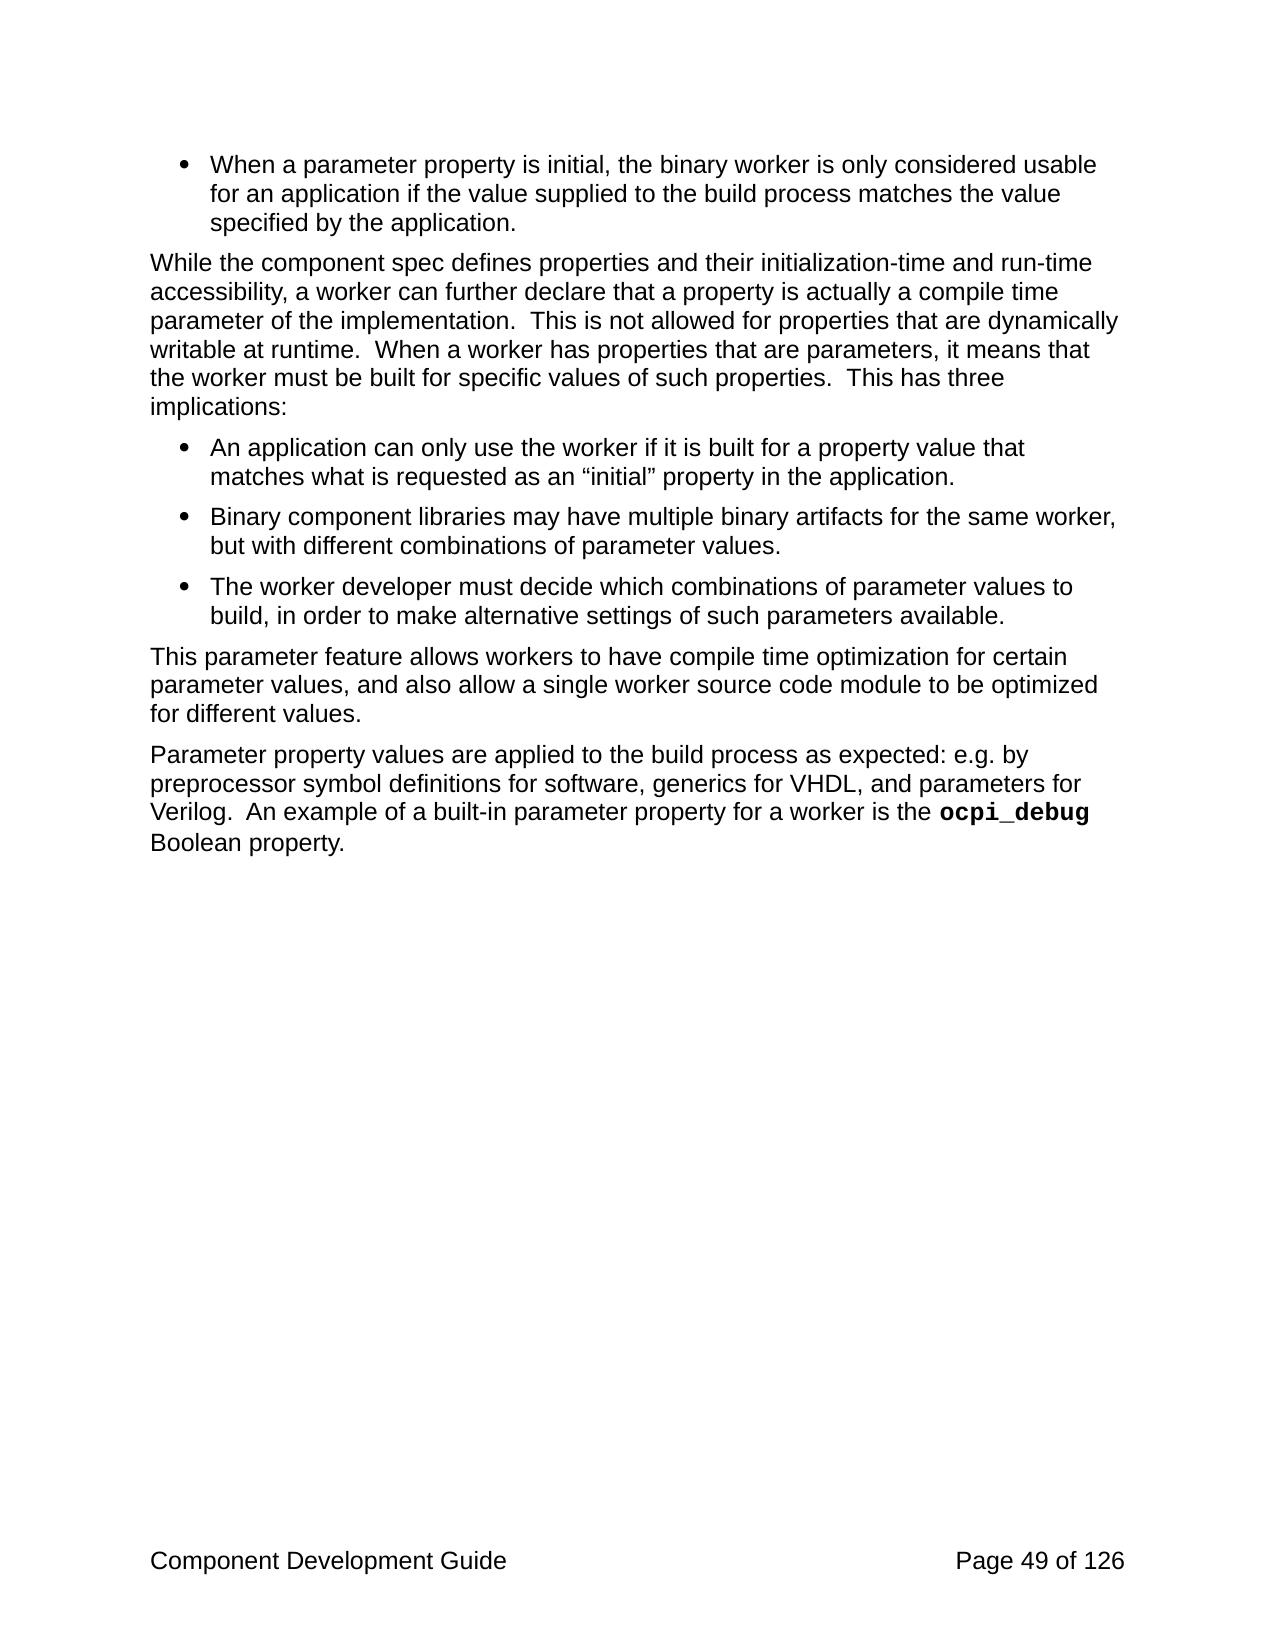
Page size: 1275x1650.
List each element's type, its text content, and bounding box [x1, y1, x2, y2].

list Parameter property values are applied to the build process as expected: e.g. by preprocessor symbol definitions for software, generics for VHDL, and parameters for Verilog. An example of a built-in parameter property for a worker is the ocpi_debug Boolean property. [150, 740, 1125, 857]
list An application can only use the worker if it is built for a property value that matches what is requested as an “initial” property in the application. [180, 433, 1125, 490]
list Binary component libraries may have multiple binary artifacts for the same worker, but with different combinations of parameter values. [180, 502, 1125, 560]
text This parameter feature allows workers to have compile time optimization for certain parameter values, and also allow a single worker source code module to be optimized for different values. [150, 642, 1125, 728]
text While the component spec defines properties and their initialization-time and run-time accessibility, a worker can further declare that a property is actually a compile time parameter of the implementation. This is not allowed for properties that are dynamically writable at runtime. When a worker has properties that are parameters, it means that the worker must be built for specific values of such properties. This has three implications: [150, 248, 1125, 421]
list When a parameter property is initial, the binary worker is only considered usable for an application if the value supplied to the build process matches the value specified by the application. [180, 150, 1125, 236]
list The worker developer must decide which combinations of parameter values to build, in order to make alternative settings of such parameters available. [180, 572, 1125, 629]
